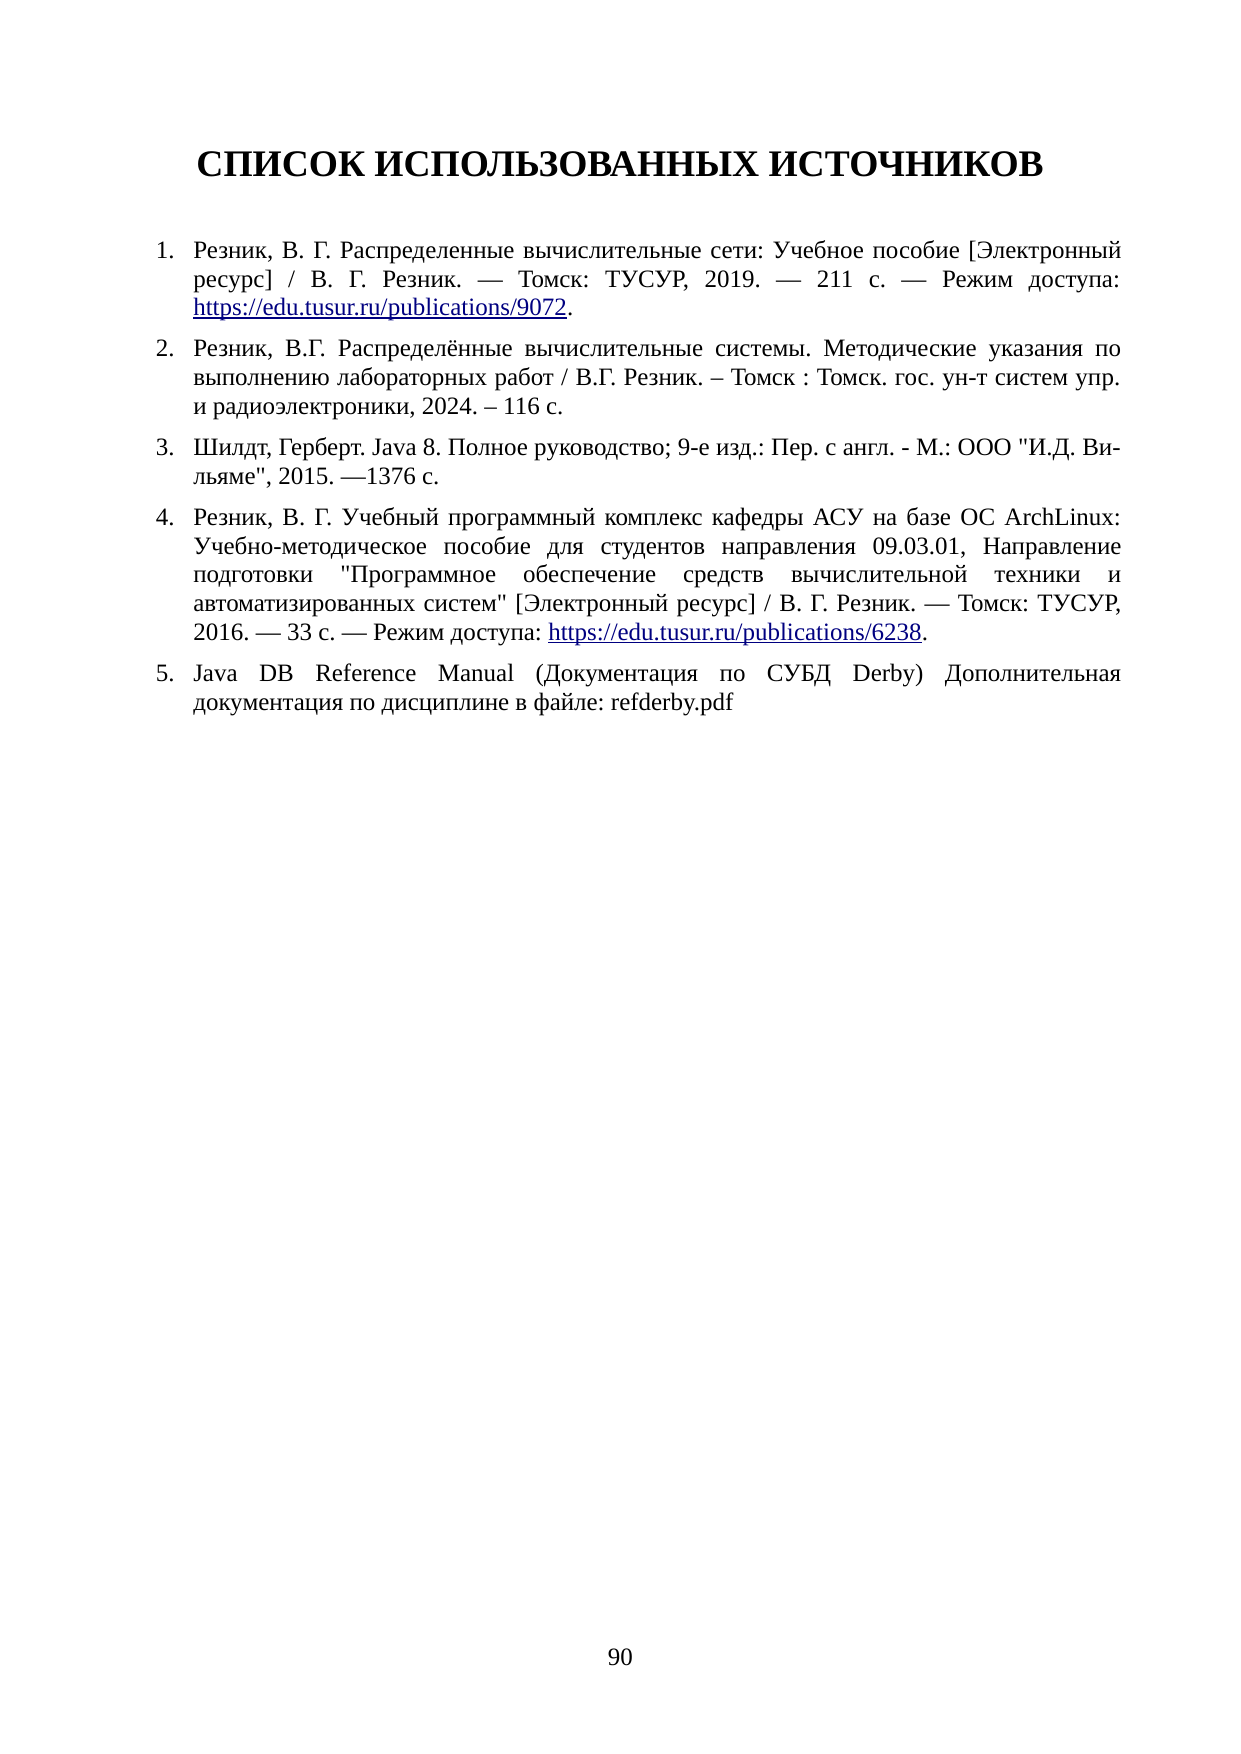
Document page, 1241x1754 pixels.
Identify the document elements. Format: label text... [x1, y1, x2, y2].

list Резник, В.Г. Распределённые вычислительные системы. Методические указания по выполнению лабораторных работ / В.Г. Резник. – Томск : Томск. гос. ун-т систем упр. и радиоэлектроники, 2024. – 116 с. [156, 333, 1122, 420]
list Резник, В. Г. Распределенные вычислительные сети: Учебное пособие [Электронный ресурс] / В. Г. Резник. — Томск: ТУСУР, 2019. — 211 с. — Режим доступа: https://edu.tusur.ru/publications/9072. [156, 235, 1122, 321]
list Резник, В. Г. Учебный программный комплекс кафедры АСУ на базе ОС ArchLinux: Учебно-методическое пособие для студентов направления 09.03.01, Направление подготовки "Программное обеспечение средств вычислительной техники и автоматизированных систем" [Электронный ресурс] / В. Г. Резник. — Томск: ТУСУР, 2016. — 33 с. — Режим доступа: https://edu.tusur.ru/publications/6238. [156, 502, 1122, 646]
list Шилдт, Герберт. Java 8. Полное руководство; 9-е изд.: Пер. с англ. - М.: ООО "И.Д. Ви-льяме", 2015. —1376 с. [156, 432, 1122, 490]
list Java DB Reference Manual (Документация по СУБД Derby) Дополнительная документация по дисциплине в файле: refderby.pdf [156, 658, 1122, 716]
subtitle СПИСОК ИСПОЛЬЗОВАННЫХ ИСТОЧНИКОВ [118, 142, 1122, 185]
